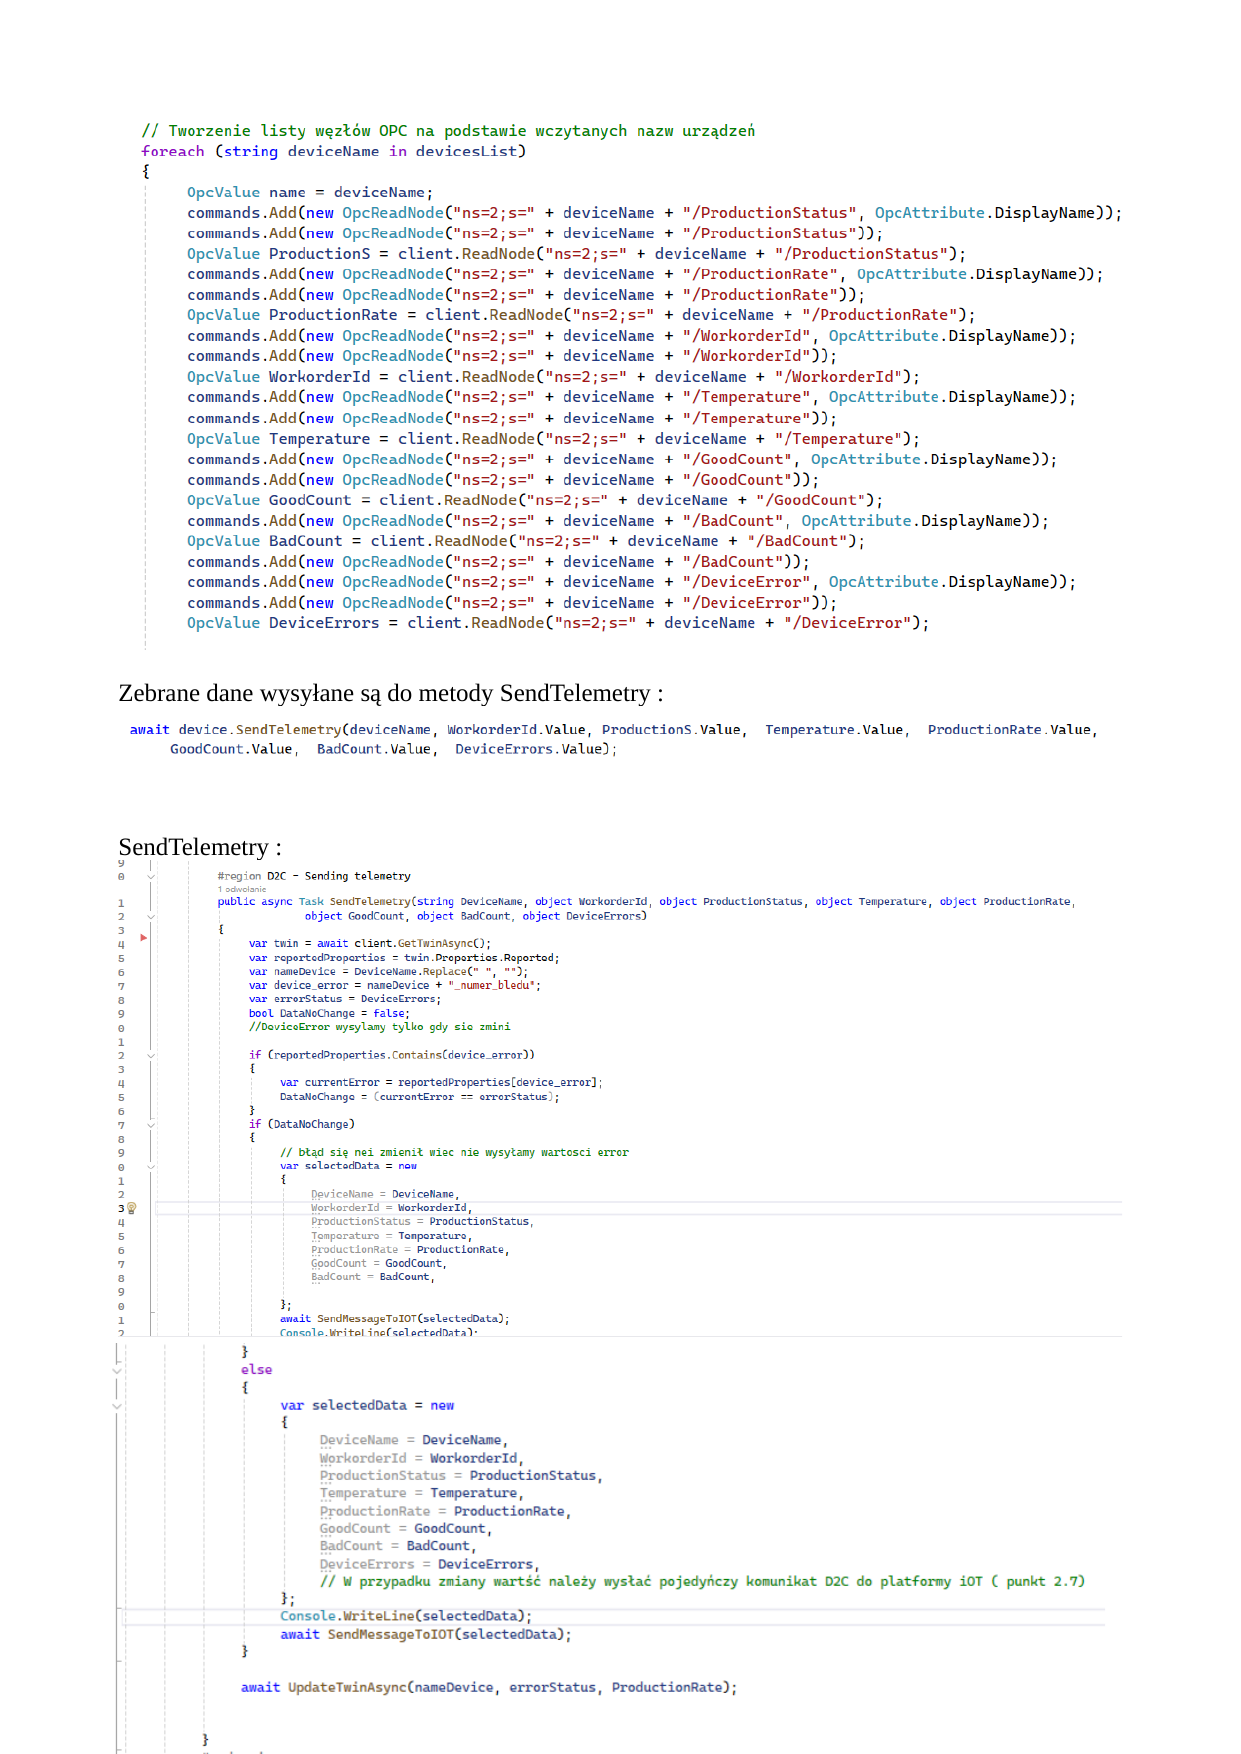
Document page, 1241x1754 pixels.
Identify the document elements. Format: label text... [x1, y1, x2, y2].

text Zebrane dane wysyłane są do metody SendTelemetry : [118, 678, 1122, 706]
picture [118, 118, 1123, 650]
text SendTelemetry : [118, 832, 1122, 860]
picture [118, 860, 1123, 1337]
picture [101, 1343, 1105, 1754]
picture [118, 706, 1123, 774]
